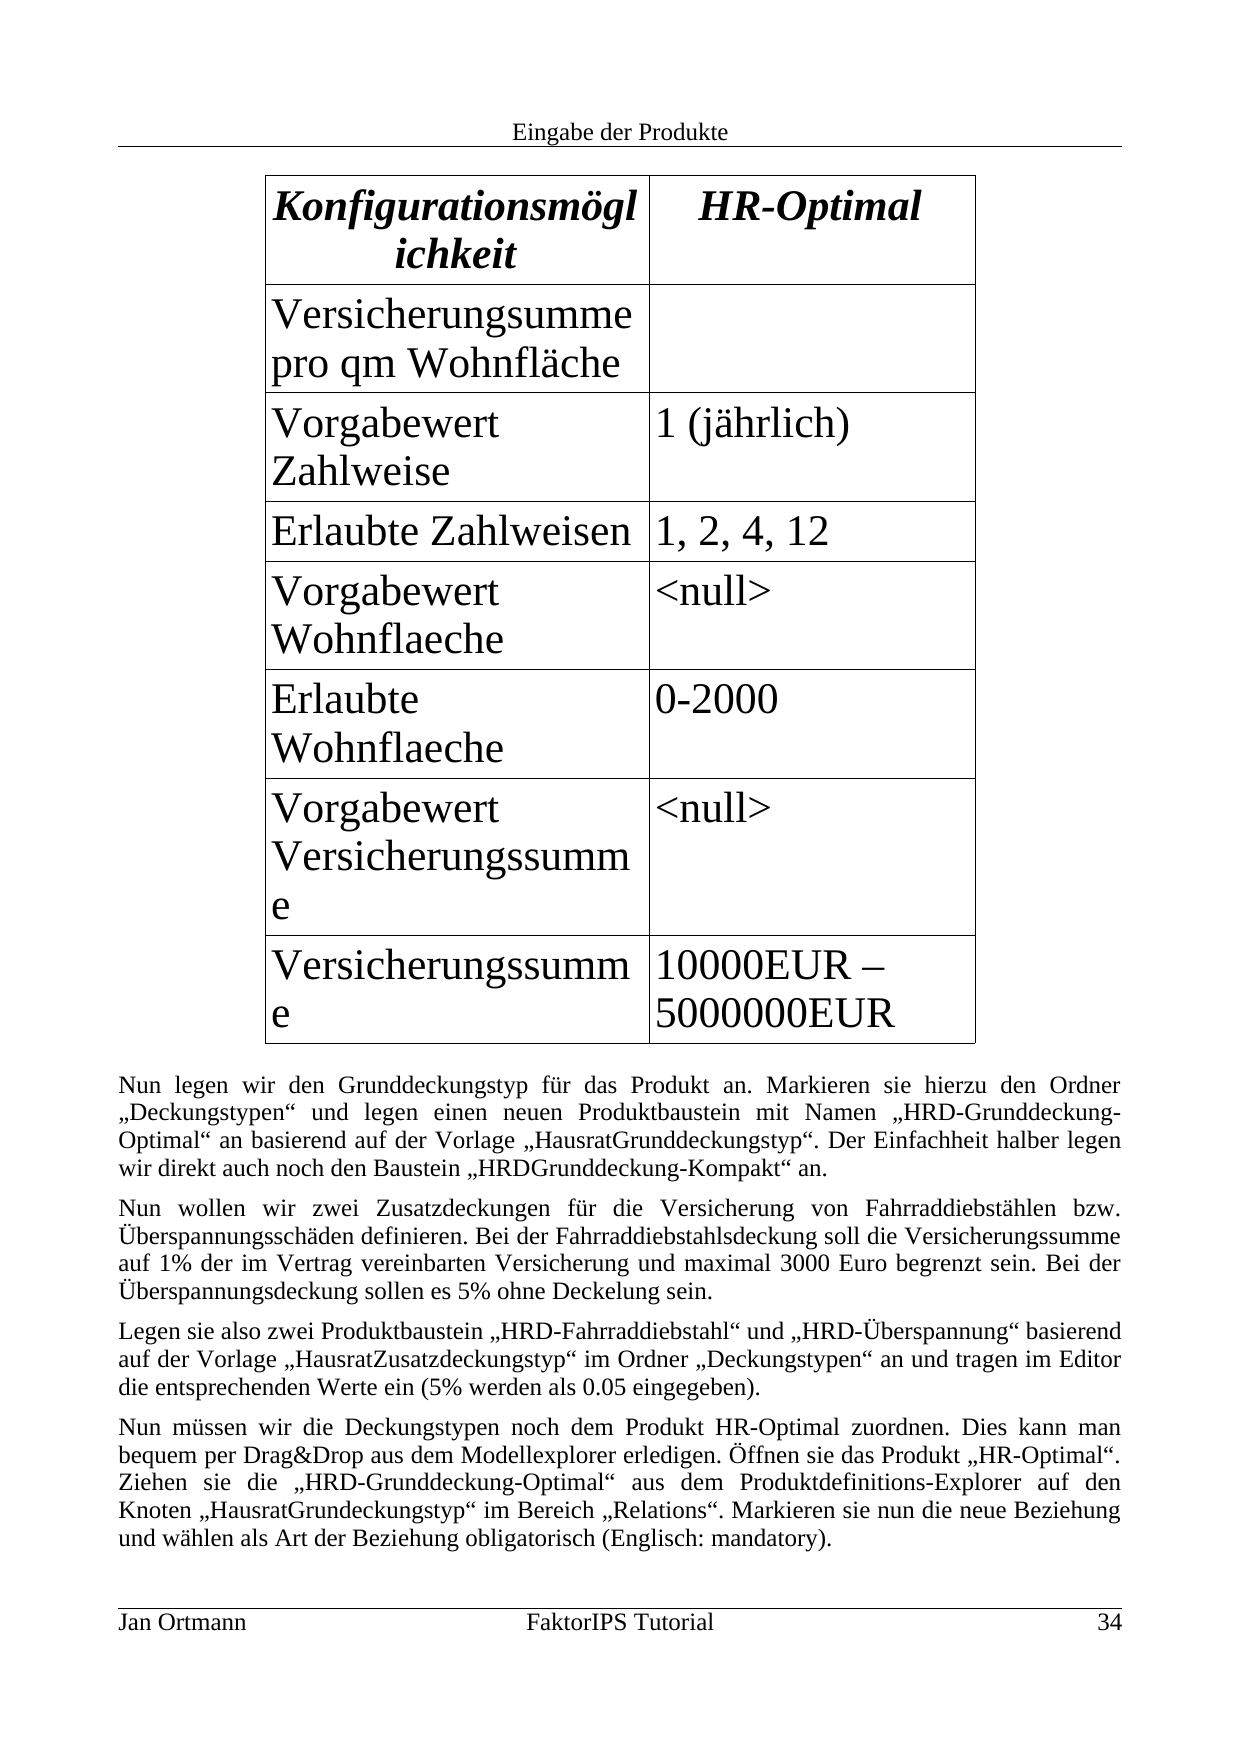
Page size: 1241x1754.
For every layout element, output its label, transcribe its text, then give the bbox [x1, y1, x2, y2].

table_cell Erlaubte Wohnflaeche [266, 670, 649, 778]
table_cell [650, 285, 975, 392]
text Nun wollen wir zwei Zusatzdeckungen für die Versicherung von Fahrraddiebstählen bzw. Überspannungsschäden definieren. Bei der Fahrraddiebstahlsdeckung soll die Versicherungssumme auf 1% der im Vertrag vereinbarten Versicherung und maximal 3000 Euro begrenzt sein. Bei der Überspannungsdeckung sollen es 5% ohne Deckelung sein. [118, 1194, 1122, 1305]
table_cell <null> [650, 562, 975, 669]
table_cell 1 (jährlich) [650, 393, 975, 501]
table_header HR-Optimal [650, 176, 975, 284]
table_cell Vorgabewert Wohnflaeche [266, 562, 649, 669]
table_cell 10000EUR – 5000000EUR [650, 936, 975, 1043]
table_cell Erlaubte Zahlweisen [266, 502, 649, 561]
table_cell Vorgabewert Zahlweise [266, 393, 649, 501]
table_cell 0-2000 [650, 670, 975, 778]
table_cell 1, 2, 4, 12 [650, 502, 975, 561]
table_cell Versicherungssumme [266, 936, 649, 1043]
table_cell Versicherungsumme pro qm Wohnfläche [266, 285, 649, 392]
text Nun müssen wir die Deckungstypen noch dem Produkt HR-Optimal zuordnen. Dies kann man bequem per Drag&Drop aus dem Modellexplorer erledigen. Öffnen sie das Produkt „HR-Optimal“. Ziehen sie die „HRD-Grunddeckung-Optimal“ aus dem Produktdefinitions-Explorer auf den Knoten „HausratGrundeckungstyp“ im Bereich „Relations“. Markieren sie nun die neue Beziehung und wählen als Art der Beziehung obligatorisch (Englisch: mandatory). [118, 1413, 1122, 1552]
table_cell <null> [650, 779, 975, 934]
table_header Konfigurationsmöglichkeit [266, 176, 649, 284]
text Nun legen wir den Grunddeckungstyp für das Produkt an. Markieren sie hierzu den Ordner „Deckungstypen“ und legen einen neuen Produktbaustein mit Namen „HRD-Grunddeckung-Optimal“ an basierend auf der Vorlage „HausratGrunddeckungstyp“. Der Einfachheit halber legen wir direkt auch noch den Baustein „HRD­Grunddeckung‑Kompakt“ an. [118, 1071, 1122, 1182]
text Legen sie also zwei Produktbaustein „HRD-Fahrraddiebstahl“ und „HRD-Überspannung“ basierend auf der Vorlage „HausratZusatzdeckungstyp“ im Ordner „Deckungstypen“ an und tragen im Editor die entsprechenden Werte ein (5% werden als 0.05 eingegeben). [118, 1317, 1122, 1401]
table_cell Vorgabewert Versicherungssumme [266, 779, 649, 934]
